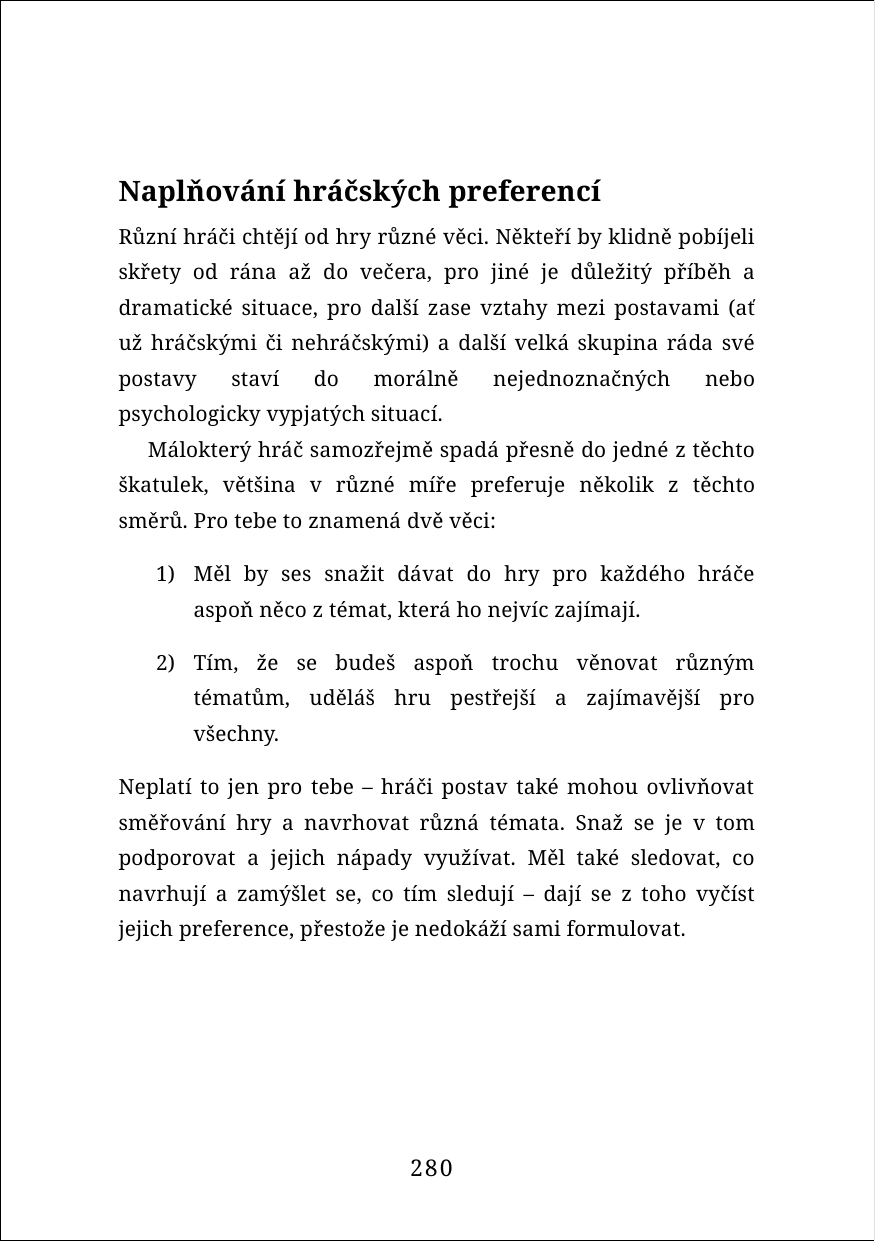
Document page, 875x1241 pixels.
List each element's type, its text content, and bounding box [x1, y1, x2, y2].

list Měl by ses snažit dávat do hry pro každého hráče aspoň něco z témat, která ho nejvíc zajímají. [156, 559, 756, 623]
subtitle Naplňování hráčských preferencí [118, 172, 756, 210]
text Neplatí to jen pro tebe – hráči postav také mohou ovlivňovat směřování hry a navrhovat různá témata. Snaž se je v tom podporovat a jejich nápady využívat. Měl také sledovat, co navrhují a zamýšlet se, co tím sledují – dají se z toho vyčíst jejich preference, přestože je nedokáží sami formulovat. [118, 772, 756, 943]
text Různí hráči chtějí od hry různé věci. Někteří by klidně pobíjeli skřety od rána až do večera, pro jiné je důležitý příběh a dramatické situace, pro další zase vztahy mezi postavami (ať už hráčskými či nehráčskými) a další velká skupina ráda své postavy staví do morálně nejednoznačných nebo psychologicky vypjatých situací. Málokterý hráč samozřejmě spadá přesně do jedné z těchto škatulek, většina v různé míře preferuje několik z těchto směrů. Pro tebe to znamená dvě věci: [118, 222, 756, 534]
list Tím, že se budeš aspoň trochu věnovat různým tématům, uděláš hru pestřejší a zajímavější pro všechny. [156, 648, 756, 747]
